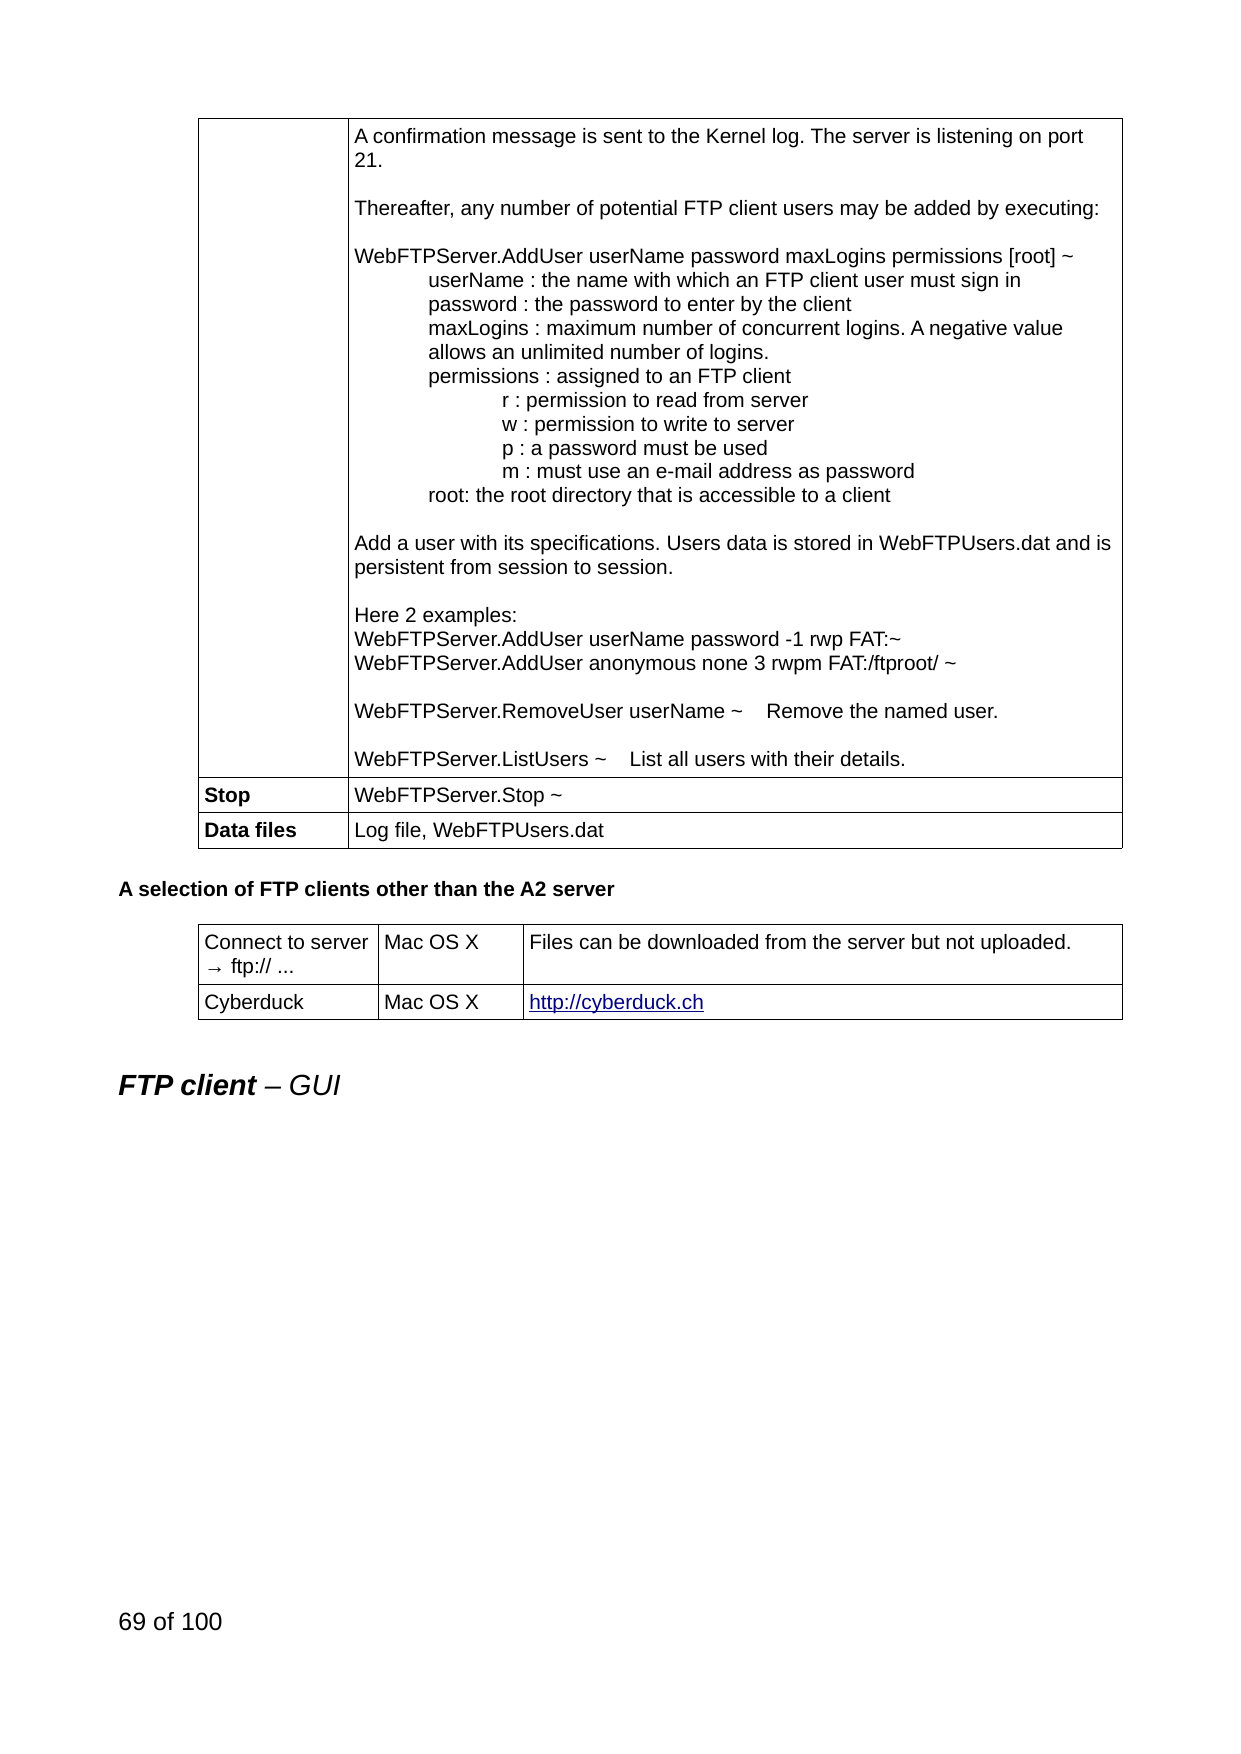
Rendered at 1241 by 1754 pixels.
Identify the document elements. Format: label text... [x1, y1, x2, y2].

table_header Connect to server → ftp:// ... [199, 925, 378, 984]
table_header Mac OS X [379, 925, 523, 984]
table_cell Stop [199, 778, 348, 812]
table_cell Mac OS X [379, 985, 523, 1019]
table_cell [199, 119, 348, 777]
table_cell http://cyberduck.ch [524, 985, 1122, 1019]
table_cell Data files [199, 813, 348, 848]
subtitle FTP client – GUI [118, 1068, 1122, 1102]
text A selection of FTP clients other than the A2 server [118, 876, 1122, 900]
table_cell A confirmation message is sent to the Kernel log. The server is listening on port 21. Thereafter, any number of potential FTP client users may be added by executing: WebFTPServer.AddUser userName password maxLogins permissions [root] ~ userName : the name with which an FTP client user must sign in password : the password to enter by the client maxLogins : maximum number of concurrent logins. A negative value allows an unlimited number of logins. permissions : assigned to an FTP client r : permission to read from server w : permission to write to server p : a password must be used m : must use an e-mail address as password root: the root directory that is accessible to a client Add a user with its specifications. Users data is stored in WebFTPUsers.dat and is persistent from session to session. Here 2 examples: WebFTPServer.AddUser userName password -1 rwp FAT:~ WebFTPServer.AddUser anonymous none 3 rwpm FAT:/ftproot/ ~ WebFTPServer.RemoveUser userName ~ Remove the named user. WebFTPServer.ListUsers ~ List all users with their details. [349, 119, 1122, 777]
table_cell WebFTPServer.Stop ~ [349, 778, 1122, 812]
table_header Files can be downloaded from the server but not uploaded. [524, 925, 1122, 984]
table_cell Log file, WebFTPUsers.dat [349, 813, 1122, 848]
table_cell Cyberduck [199, 985, 378, 1019]
